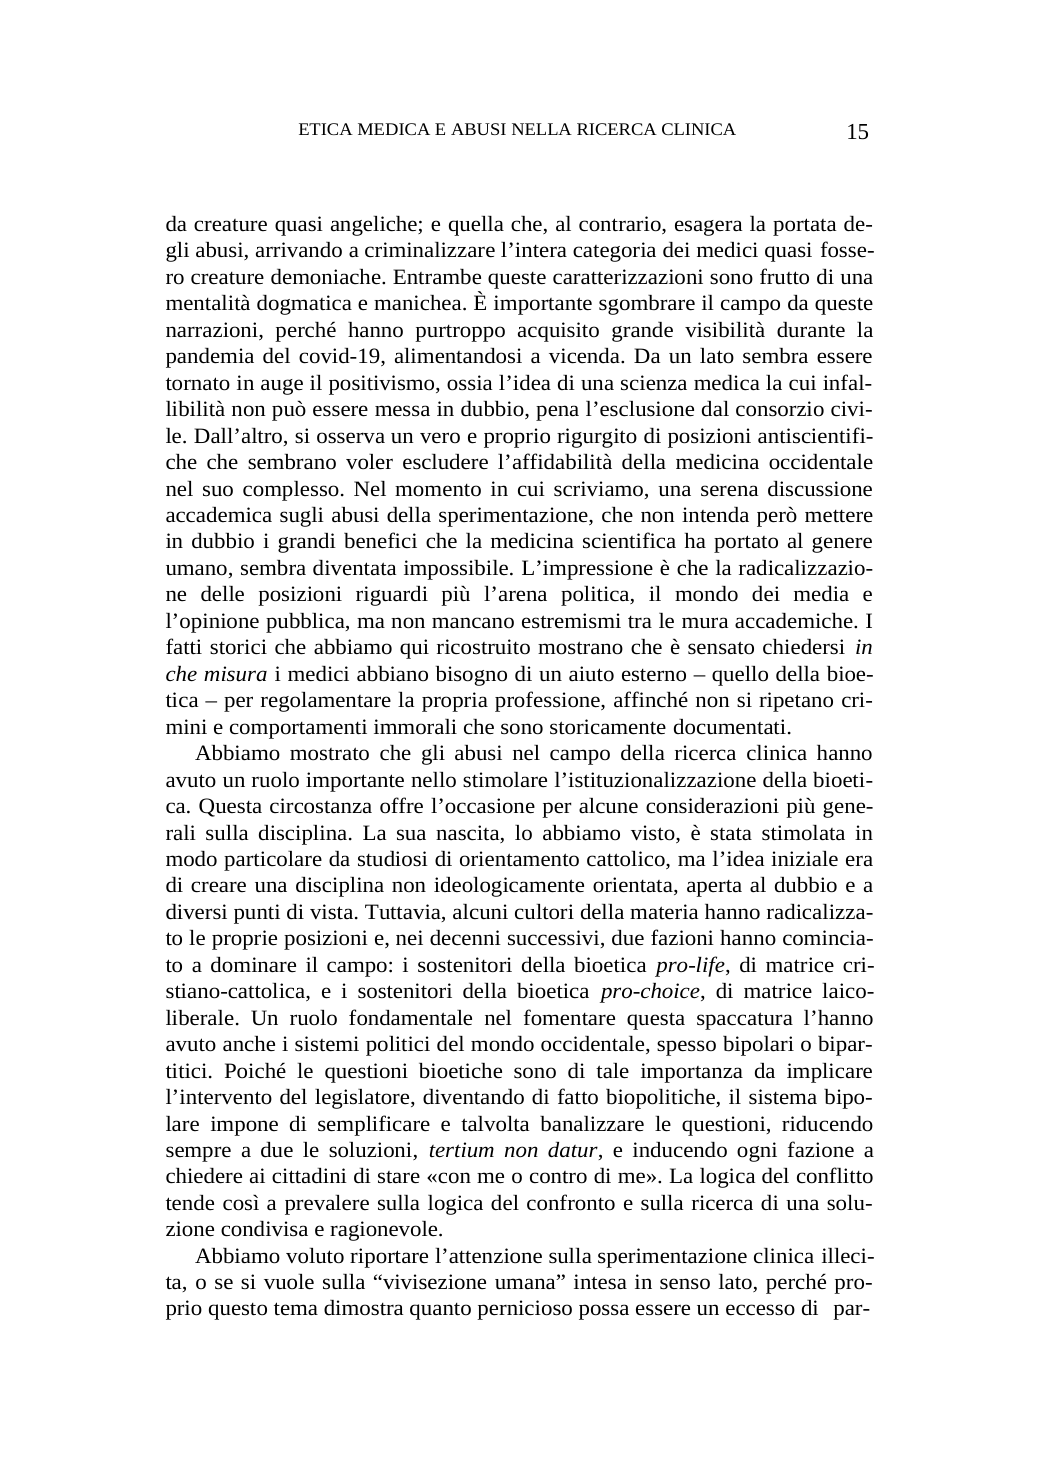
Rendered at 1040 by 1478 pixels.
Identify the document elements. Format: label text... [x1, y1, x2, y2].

text Abbiamo mostrato che gli abusi nel campo della ricerca clinica hanno avuto un ruolo importante nello stimolare l’istituzionalizzazione della bioeti- ca. Questa circostanza offre l’occasione per alcune considerazioni più gene- rali sulla disciplina. La sua nascita, lo abbiamo visto, è stata stimolata in modo particolare da studiosi di orientamento cattolico, ma l’idea iniziale era di creare una disciplina non ideologicamente orientata, aperta al dubbio e a diversi punti di vista. Tuttavia, alcuni cultori della materia hanno radicalizza- to le proprie posizioni e, nei decenni successivi, due fazioni hanno comincia- to a dominare il campo: i sostenitori della bioetica pro-life, di matrice cri- stiano-cattolica, e i sostenitori della bioetica pro-choice, di matrice laico- liberale. Un ruolo fondamentale nel fomentare questa spaccatura l’hanno avuto anche i sistemi politici del mondo occidentale, spesso bipolari o bipar- titici. Poiché le questioni bioetiche sono di tale importanza da implicare l’intervento del legislatore, diventando di fatto biopolitiche, il sistema bipo- lare impone di semplificare e talvolta banalizzare le questioni, riducendo sempre a due le soluzioni, tertium non datur, e inducendo ogni fazione a chiedere ai cittadini di stare «con me o contro di me». La logica del conflitto tende così a prevalere sulla logica del confronto e sulla ricerca di una solu- zione condivisa e ragionevole. [165, 740, 875, 1242]
text da creature quasi angeliche; e quella che, al contrario, esagera la portata de- gli abusi, arrivando a criminalizzare l’intera categoria dei medici quasi fosse- ro creature demoniache. Entrambe queste caratterizzazioni sono frutto di una mentalità dogmatica e manichea. È importante sgombrare il campo da queste narrazioni, perché hanno purtroppo acquisito grande visibilità durante la pandemia del covid-19, alimentandosi a vicenda. Da un lato sembra essere tornato in auge il positivismo, ossia l’idea di una scienza medica la cui infal- libilità non può essere messa in dubbio, pena l’esclusione dal consorzio civi- le. Dall’altro, si osserva un vero e proprio rigurgito di posizioni antiscientifi- che che sembrano voler escludere l’affidabilità della medicina occidentale nel suo complesso. Nel momento in cui scriviamo, una serena discussione accademica sugli abusi della sperimentazione, che non intenda però mettere in dubbio i grandi benefici che la medicina scientifica ha portato al genere umano, sembra diventata impossibile. L’impressione è che la radicalizzazio- ne delle posizioni riguardi più l’arena politica, il mondo dei media e l’opinione pubblica, ma non mancano estremismi tra le mura accademiche. I fatti storici che abbiamo qui ricostruito mostrano che è sensato chiedersi in che misura i medici abbiano bisogno di un aiuto esterno – quello della bioe- tica – per regolamentare la propria professione, affinché non si ripetano cri- mini e comportamenti immorali che sono storicamente documentati. [165, 211, 874, 739]
text Abbiamo voluto riportare l’attenzione sulla sperimentazione clinica illeci- ta, o se si vuole sulla “vivisezione umana” intesa in senso lato, perché pro- prio questo tema dimostra quanto pernicioso possa essere un eccesso di par- [165, 1243, 874, 1321]
